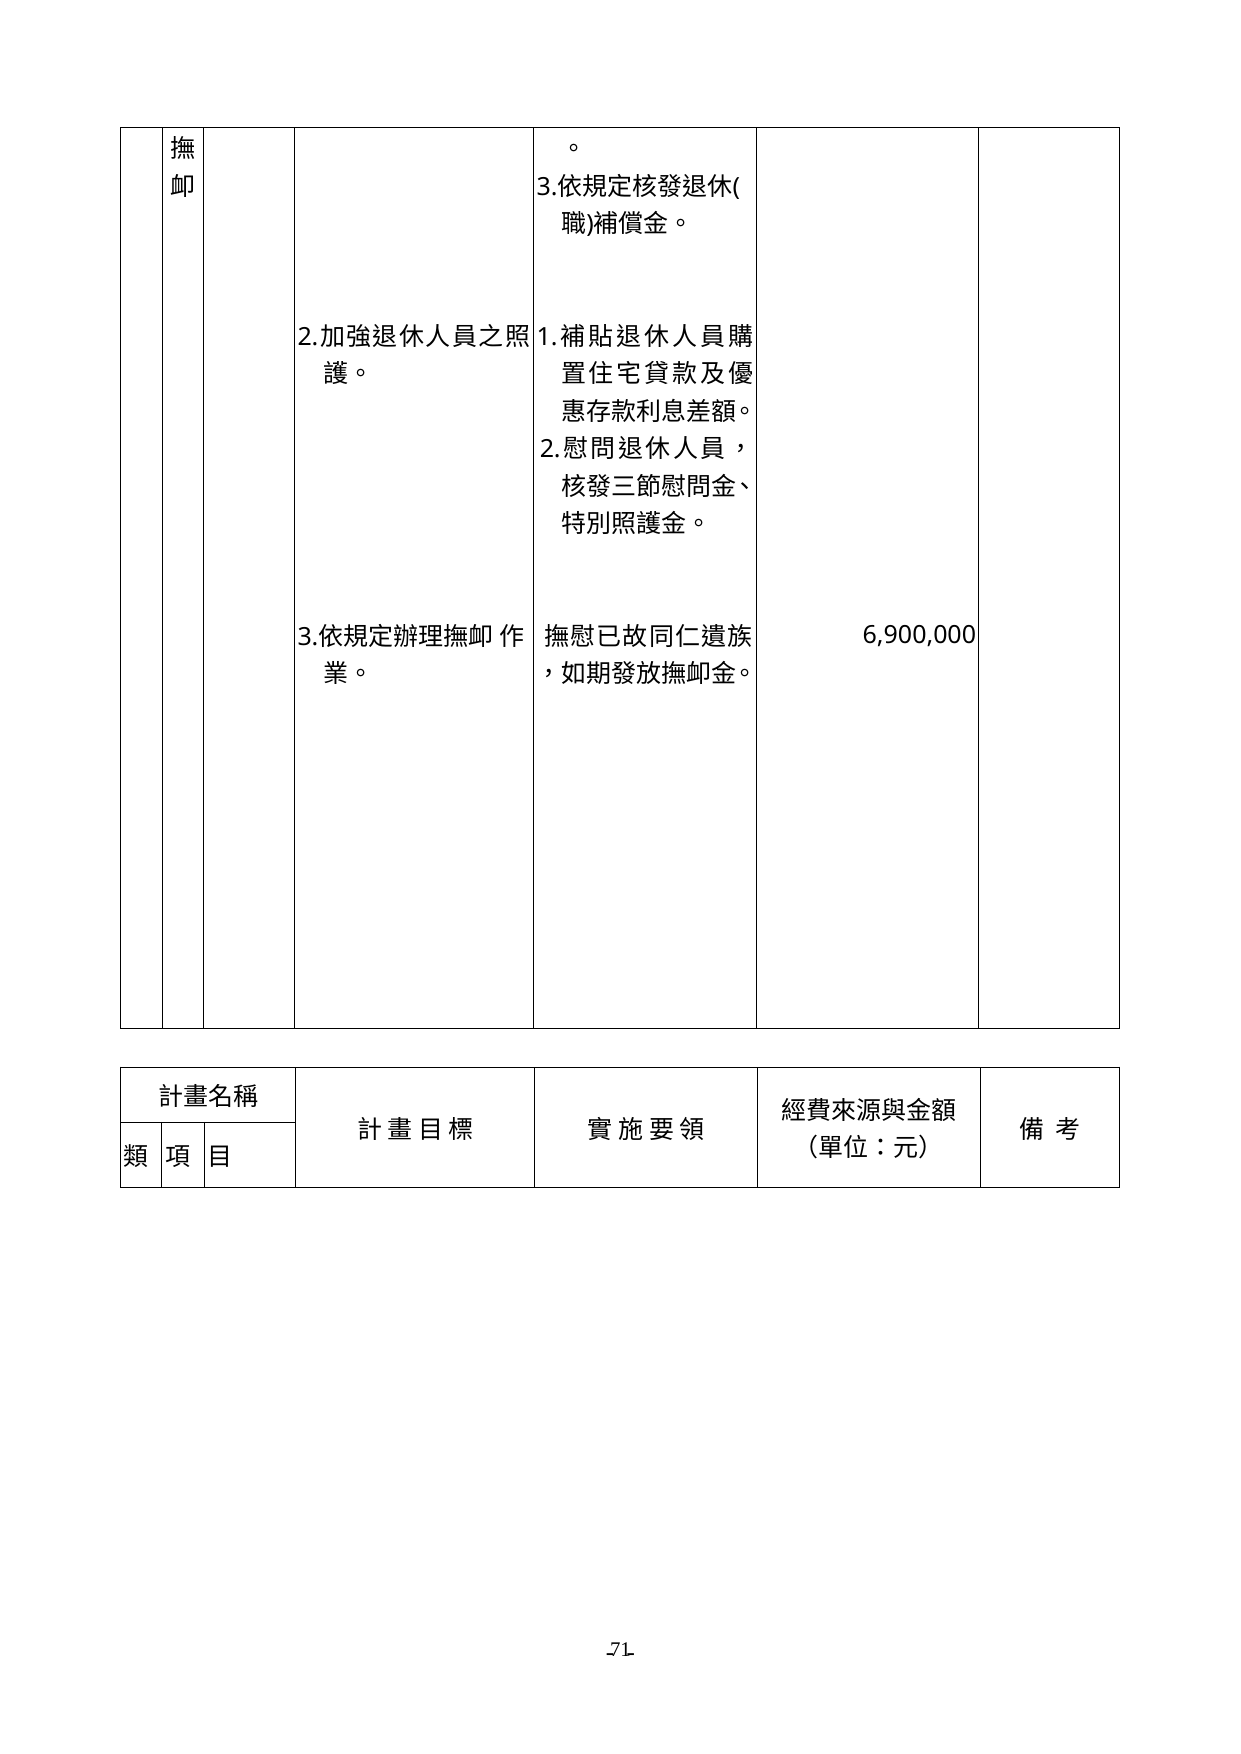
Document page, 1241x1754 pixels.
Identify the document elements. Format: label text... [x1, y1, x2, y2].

table_header 經費來源與金額 （單位：元） [758, 1068, 980, 1187]
table_cell 目 [205, 1123, 295, 1187]
table_header 計畫名稱 [121, 1068, 295, 1122]
table_header 實 施 要 領 [535, 1068, 757, 1187]
table_cell 6,900,000 [757, 128, 978, 1028]
table_cell 2.加強退休人員之照護。 3.依規定辦理撫卹 作業。 [295, 128, 533, 1028]
table_cell 撫 卹 [163, 128, 203, 1028]
table_header 計 畫 目 標 [296, 1068, 534, 1187]
table_cell 項 [162, 1123, 204, 1187]
table_header 備 考 [981, 1068, 1119, 1187]
table_cell [121, 128, 162, 1028]
table_cell 。 3.依規定核發退休(職)補償金。 1.補貼退休人員購置住宅貸款及優惠存款利息差額。 2.慰問退休人員，核發三節慰問金、特別照護金。 撫慰已故同仁遺族，如期發放撫卹金。 [534, 128, 756, 1028]
table_cell 類 [121, 1123, 161, 1187]
table_cell [979, 128, 1119, 1028]
table_cell [204, 128, 294, 1028]
